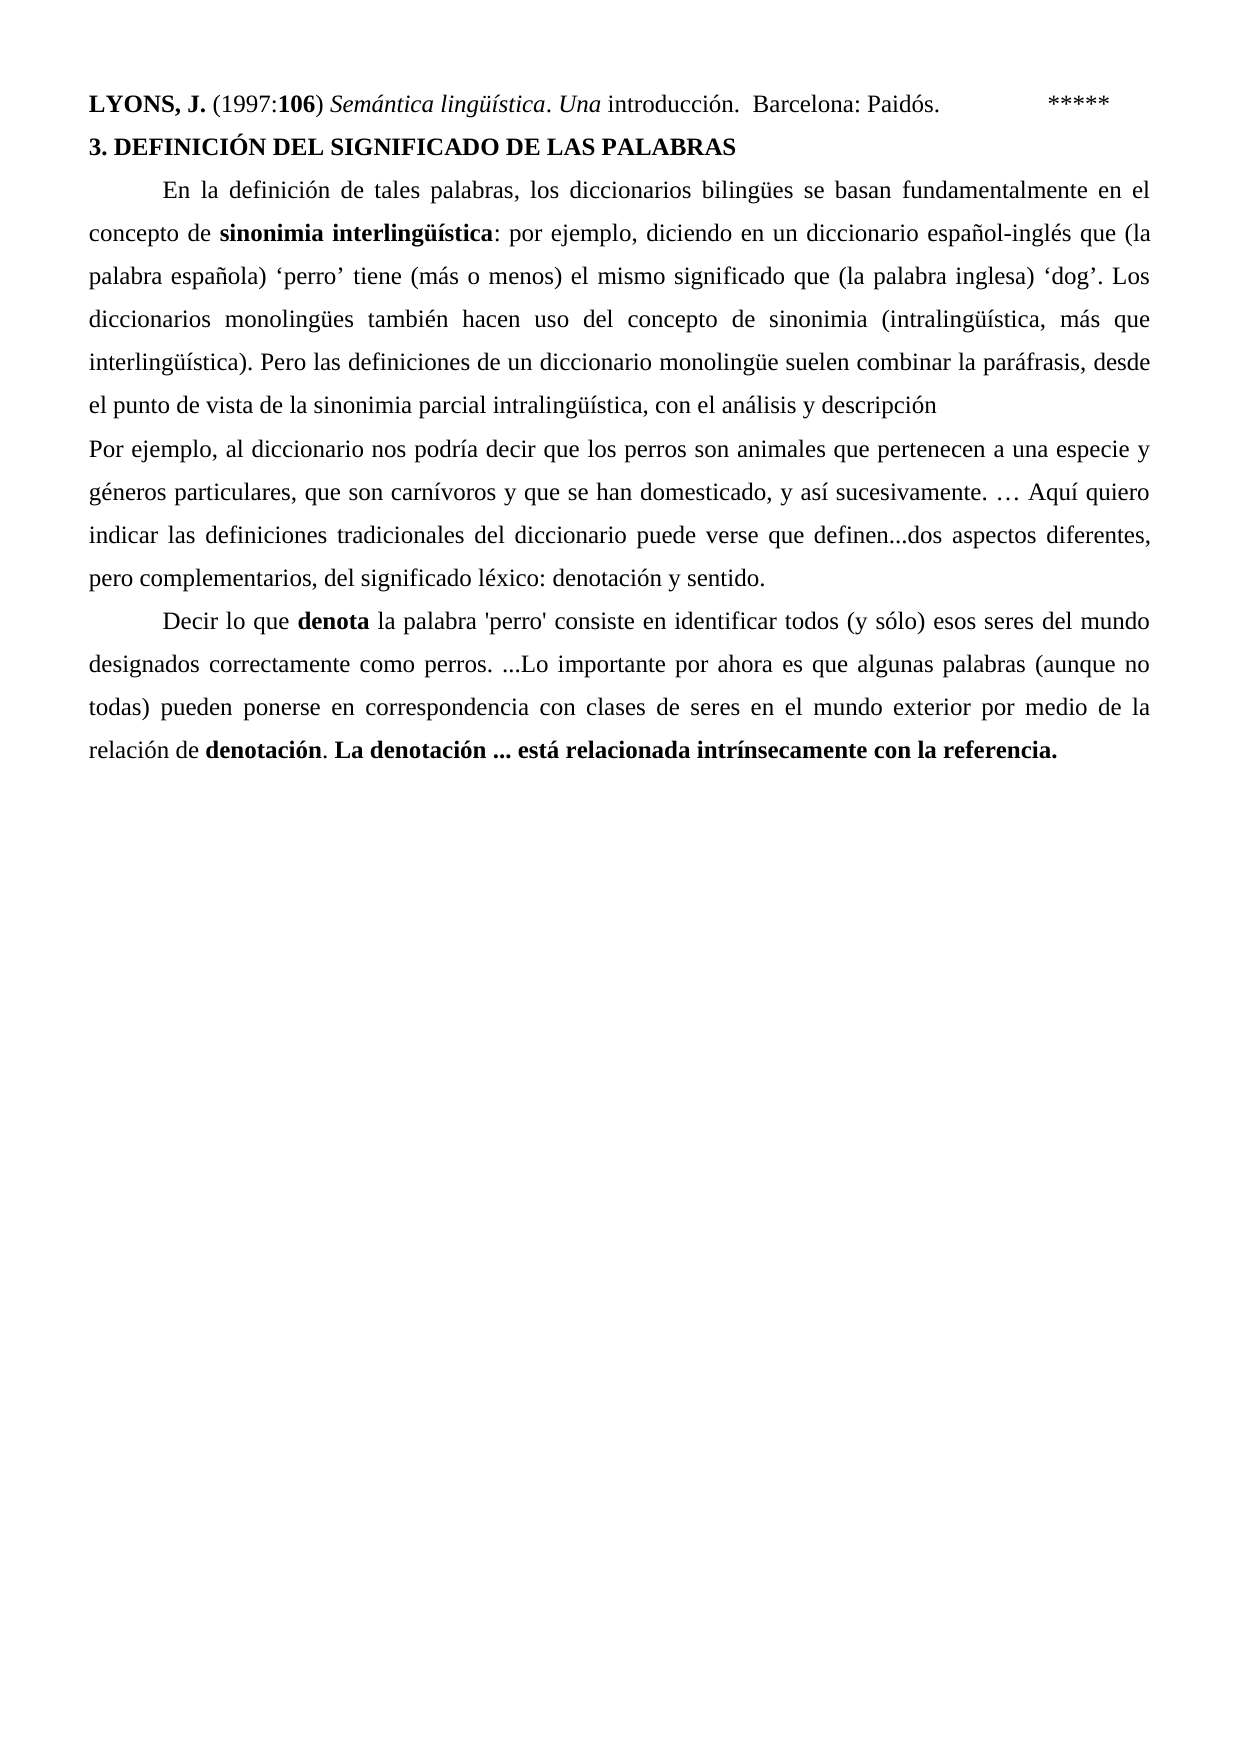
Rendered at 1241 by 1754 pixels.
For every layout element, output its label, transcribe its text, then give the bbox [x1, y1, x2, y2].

text LYONS, J. (1997:106) Semántica lingüística. Una introducción. Barcelona: Paidós. ***** [89, 89, 1152, 117]
text Decir lo que denota la palabra 'perro' consiste en identificar todos (y sólo) esos seres del mundo designados correctamente como perros. ...Lo importante por ahora es que algunas palabras (aunque no todas) pueden ponerse en correspondencia con clases de seres en el mundo exterior por medio de la relación de denotación. La denotación ... está relacionada intrínsecamente con la referencia. [89, 606, 1152, 764]
text En la definición de tales palabras, los diccionarios bilingües se basan fundamentalmente en el concepto de sinonimia interlingüística: por ejemplo, diciendo en un diccionario español-inglés que (la palabra española) ‘perro’ tiene (más o menos) el mismo significado que (la palabra inglesa) ‘dog’. Los diccionarios monolingües también hacen uso del concepto de sinonimia (intralingüística, más que interlingüística). Pero las definiciones de un diccionario monolingüe suelen combinar la paráfrasis, desde el punto de vista de la sinonimia parcial intralingüística, con el análisis y descripción [89, 175, 1152, 419]
text Por ejemplo, al diccionario nos podría decir que los perros son animales que pertenecen a una especie y géneros particulares, que son carnívoros y que se han domesticado, y así sucesivamente. … Aquí quiero indicar las definiciones tradicionales del diccionario puede verse que definen...dos aspectos diferentes, pero complementarios, del significado léxico: denotación y sentido. [89, 434, 1152, 592]
text 3. DEFINICIÓN DEL SIGNIFICADO DE LAS PALABRAS [89, 132, 1152, 161]
